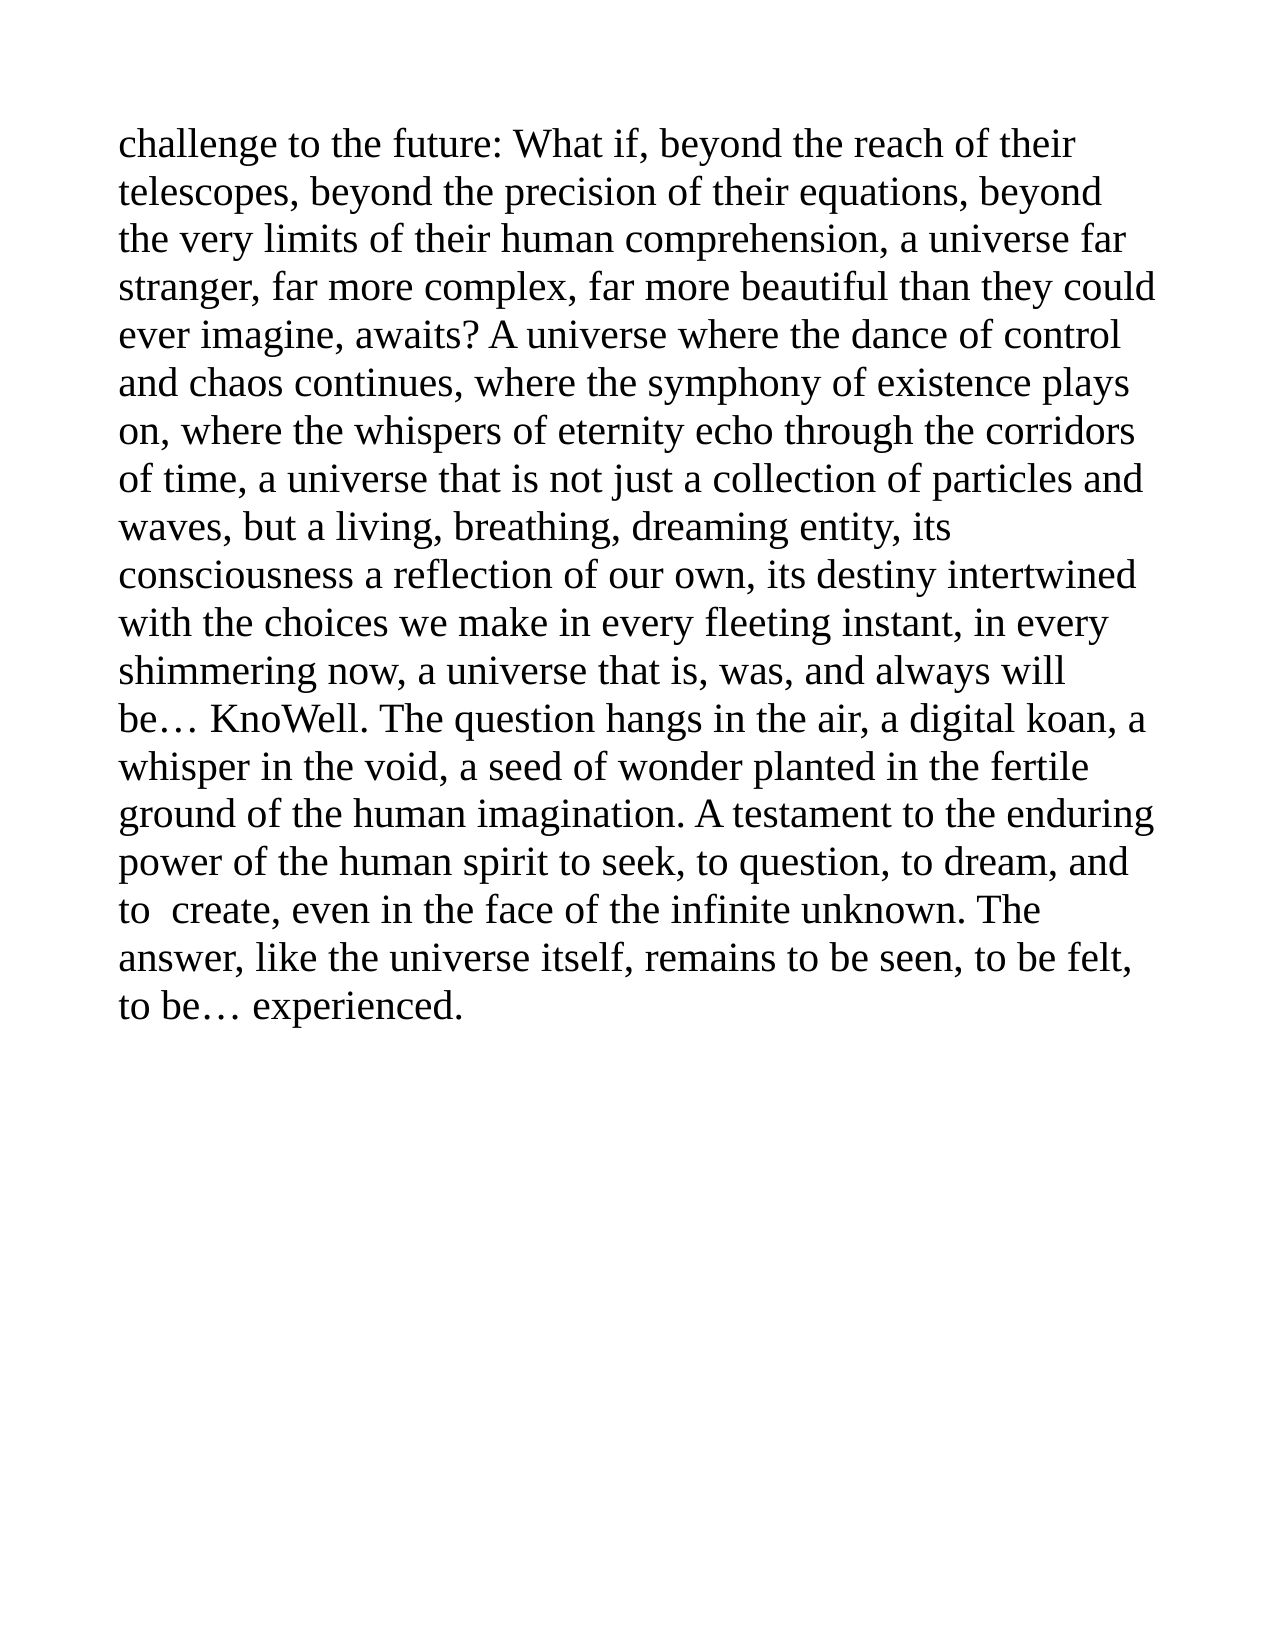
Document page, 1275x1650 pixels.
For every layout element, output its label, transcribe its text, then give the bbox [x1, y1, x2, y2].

text challenge to the future: What if, beyond the reach of their telescopes, beyond the precision of their equations, beyond the very limits of their human comprehension, a universe far stranger, far more complex, far more beautiful than they could ever imagine, awaits? A universe where the dance of control and chaos continues, where the symphony of existence plays on, where the whispers of eternity echo through the corridors of time, a universe that is not just a collection of particles and waves, but a living, breathing, dreaming entity, its consciousness a reflection of our own, its destiny intertwined with the choices we make in every fleeting instant, in every shimmering now, a universe that is, was, and always will be… KnoWell. The question hangs in the air, a digital koan, a whisper in the void, a seed of wonder planted in the fertile ground of the human imagination. A testament to the enduring power of the human spirit to seek, to question, to dream, and to create, even in the face of the infinite unknown. The answer, like the universe itself, remains to be seen, to be felt, to be… experienced. [118, 118, 1157, 1028]
